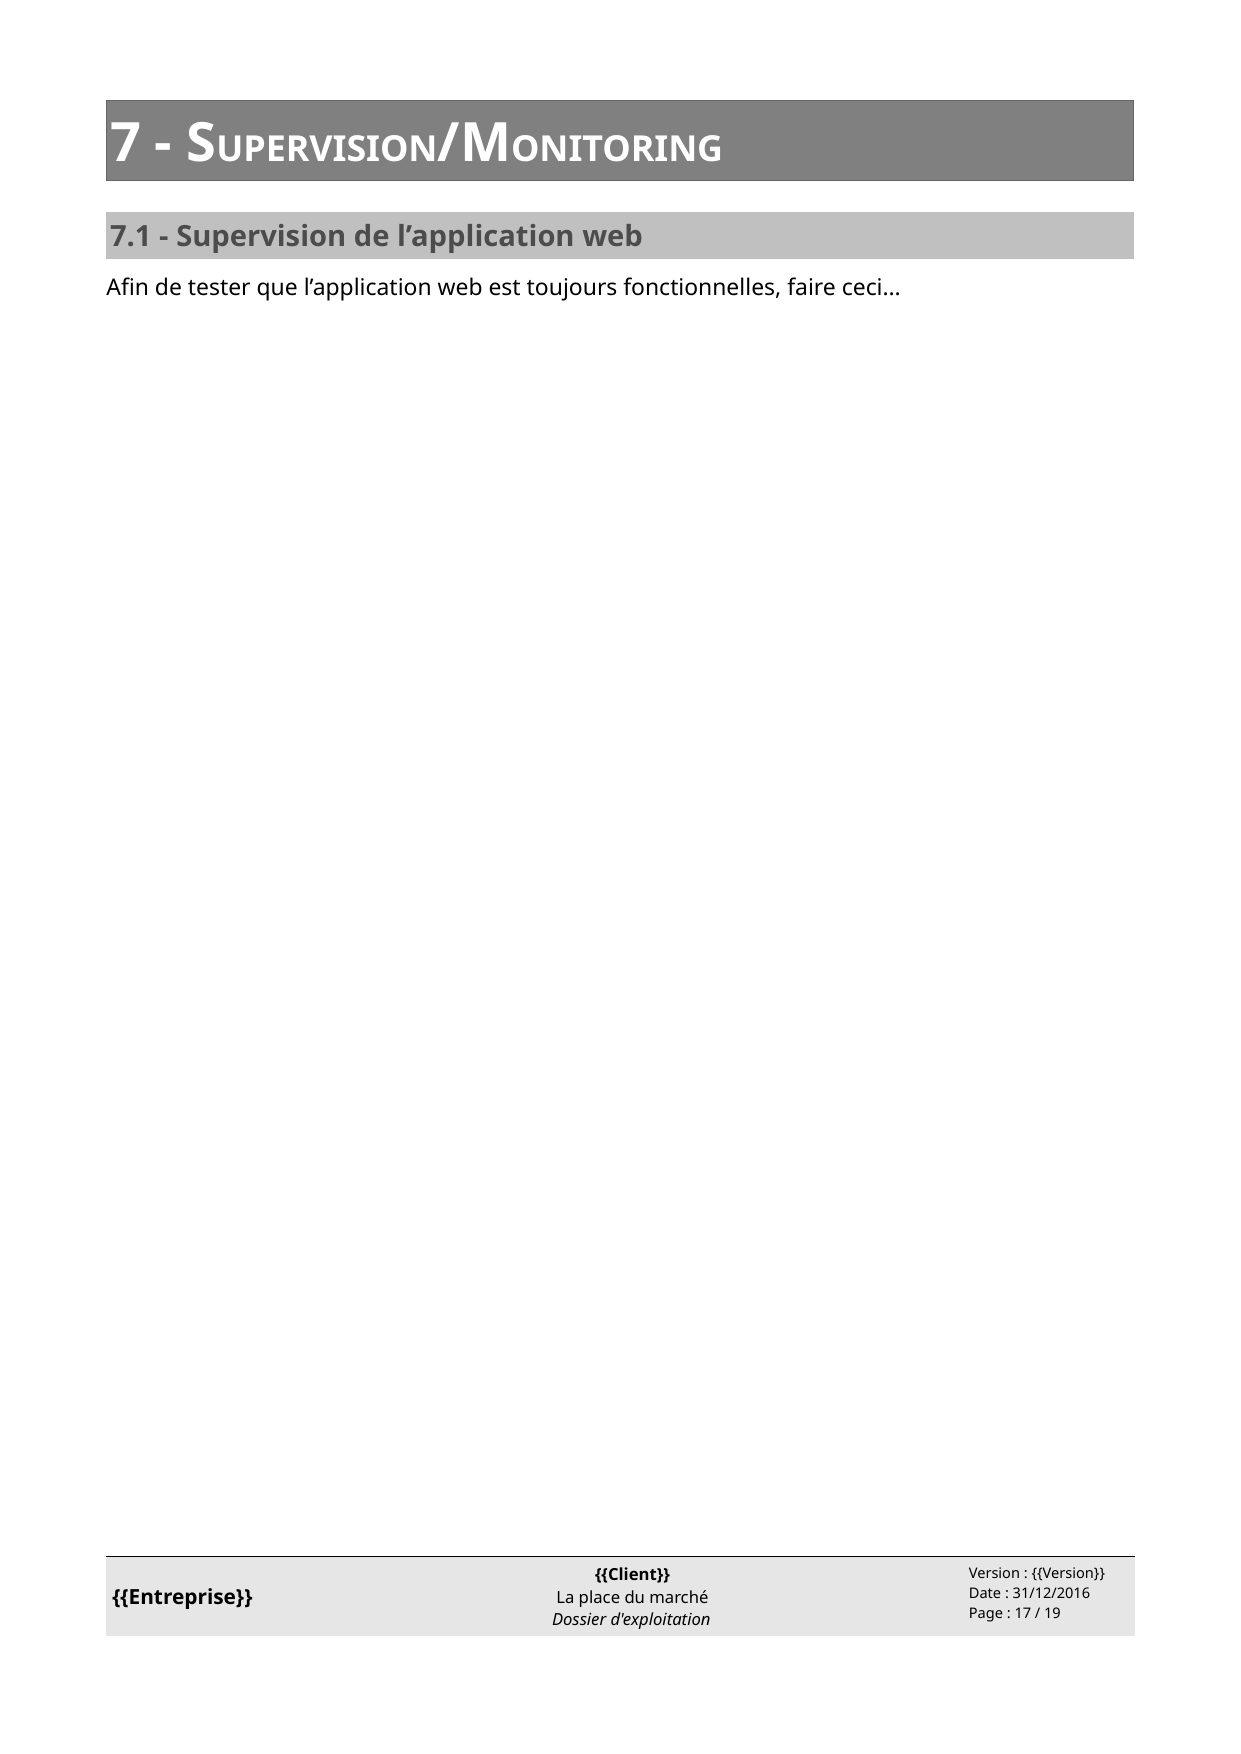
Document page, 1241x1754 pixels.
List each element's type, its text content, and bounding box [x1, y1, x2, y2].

subtitle Supervision de l’application web [107, 213, 1133, 258]
text Afin de tester que l’application web est toujours fonctionnelles, faire ceci… [106, 271, 1134, 302]
subtitle Supervision/Monitoring [107, 101, 1133, 180]
